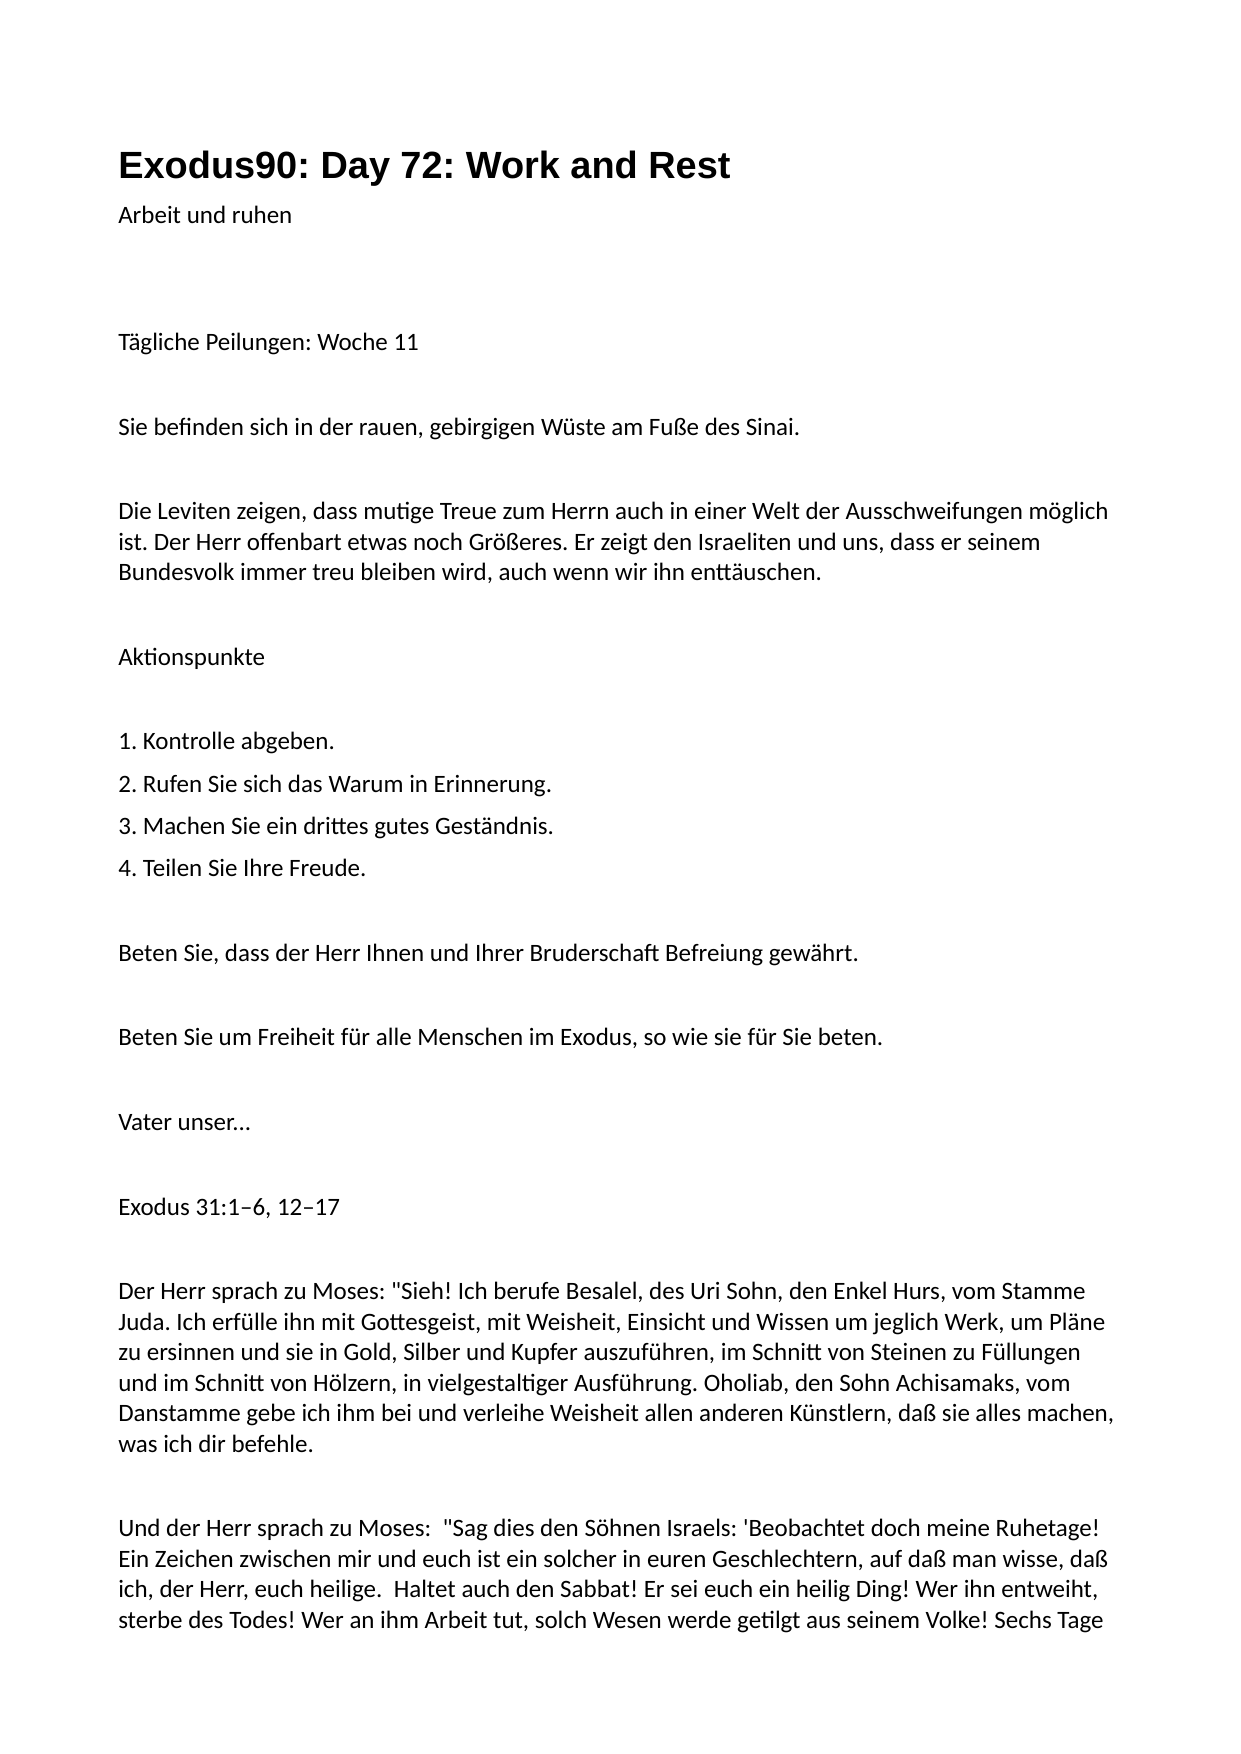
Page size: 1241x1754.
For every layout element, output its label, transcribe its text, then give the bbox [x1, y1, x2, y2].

text Beten Sie um Freiheit für alle Menschen im Exodus, so wie sie für Sie beten. [118, 1022, 1122, 1052]
text Beten Sie, dass der Herr Ihnen und Ihrer Bruderschaft Befreiung gewährt. [118, 937, 1122, 967]
text Exodus 31:1–6, 12–17 [118, 1191, 1122, 1221]
text Tägliche Peilungen: Woche 11 [118, 326, 1122, 357]
text Und der Herr sprach zu Moses: "Sag dies den Söhnen Israels: 'Beobachtet doch meine Ruhetage! Ein Zeichen zwischen mir und euch ist ein solcher in euren Geschlechtern, auf daß man wisse, daß ich, der Herr, euch heilige. Haltet auch den Sabbat! Er sei euch ein heilig Ding! Wer ihn entweiht, sterbe des Todes! Wer an ihm Arbeit tut, solch Wesen werde getilgt aus seinem Volke! Sechs Tage [118, 1512, 1122, 1634]
text Aktionspunkte [118, 641, 1122, 671]
subtitle Exodus90: Day 72: Work and Rest [118, 143, 1122, 187]
text 4. Teilen Sie Ihre Freude. [118, 852, 1122, 883]
text Arbeit und ruhen [118, 199, 1122, 230]
text 2. Rufen Sie sich das Warum in Erinnerung. [118, 768, 1122, 798]
text 1. Kontrolle abgeben. [118, 726, 1122, 756]
text Sie befinden sich in der rauen, gebirgigen Wüste am Fuße des Sinai. [118, 411, 1122, 441]
text Die Leviten zeigen, dass mutige Treue zum Herrn auch in einer Welt der Ausschweifungen möglich ist. Der Herr offenbart etwas noch Größeres. Er zeigt den Israeliten und uns, dass er seinem Bundesvolk immer treu bleiben wird, auch wenn wir ihn enttäuschen. [118, 495, 1122, 587]
text Der Herr sprach zu Moses: "Sieh! Ich berufe Besalel, des Uri Sohn, den Enkel Hurs, vom Stamme Juda. Ich erfülle ihn mit Gottesgeist, mit Weisheit, Einsicht und Wissen um jeglich Werk, um Pläne zu ersinnen und sie in Gold, Silber und Kupfer auszuführen, im Schnitt von Steinen zu Füllungen und im Schnitt von Hölzern, in vielgestaltiger Ausführung. Oholiab, den Sohn Achisamaks, vom Danstamme gebe ich ihm bei und verleihe Weisheit allen anderen Künstlern, daß sie alles machen, was ich dir befehle. [118, 1275, 1122, 1458]
text Vater unser... [118, 1106, 1122, 1137]
text 3. Machen Sie ein drittes gutes Geständnis. [118, 810, 1122, 841]
